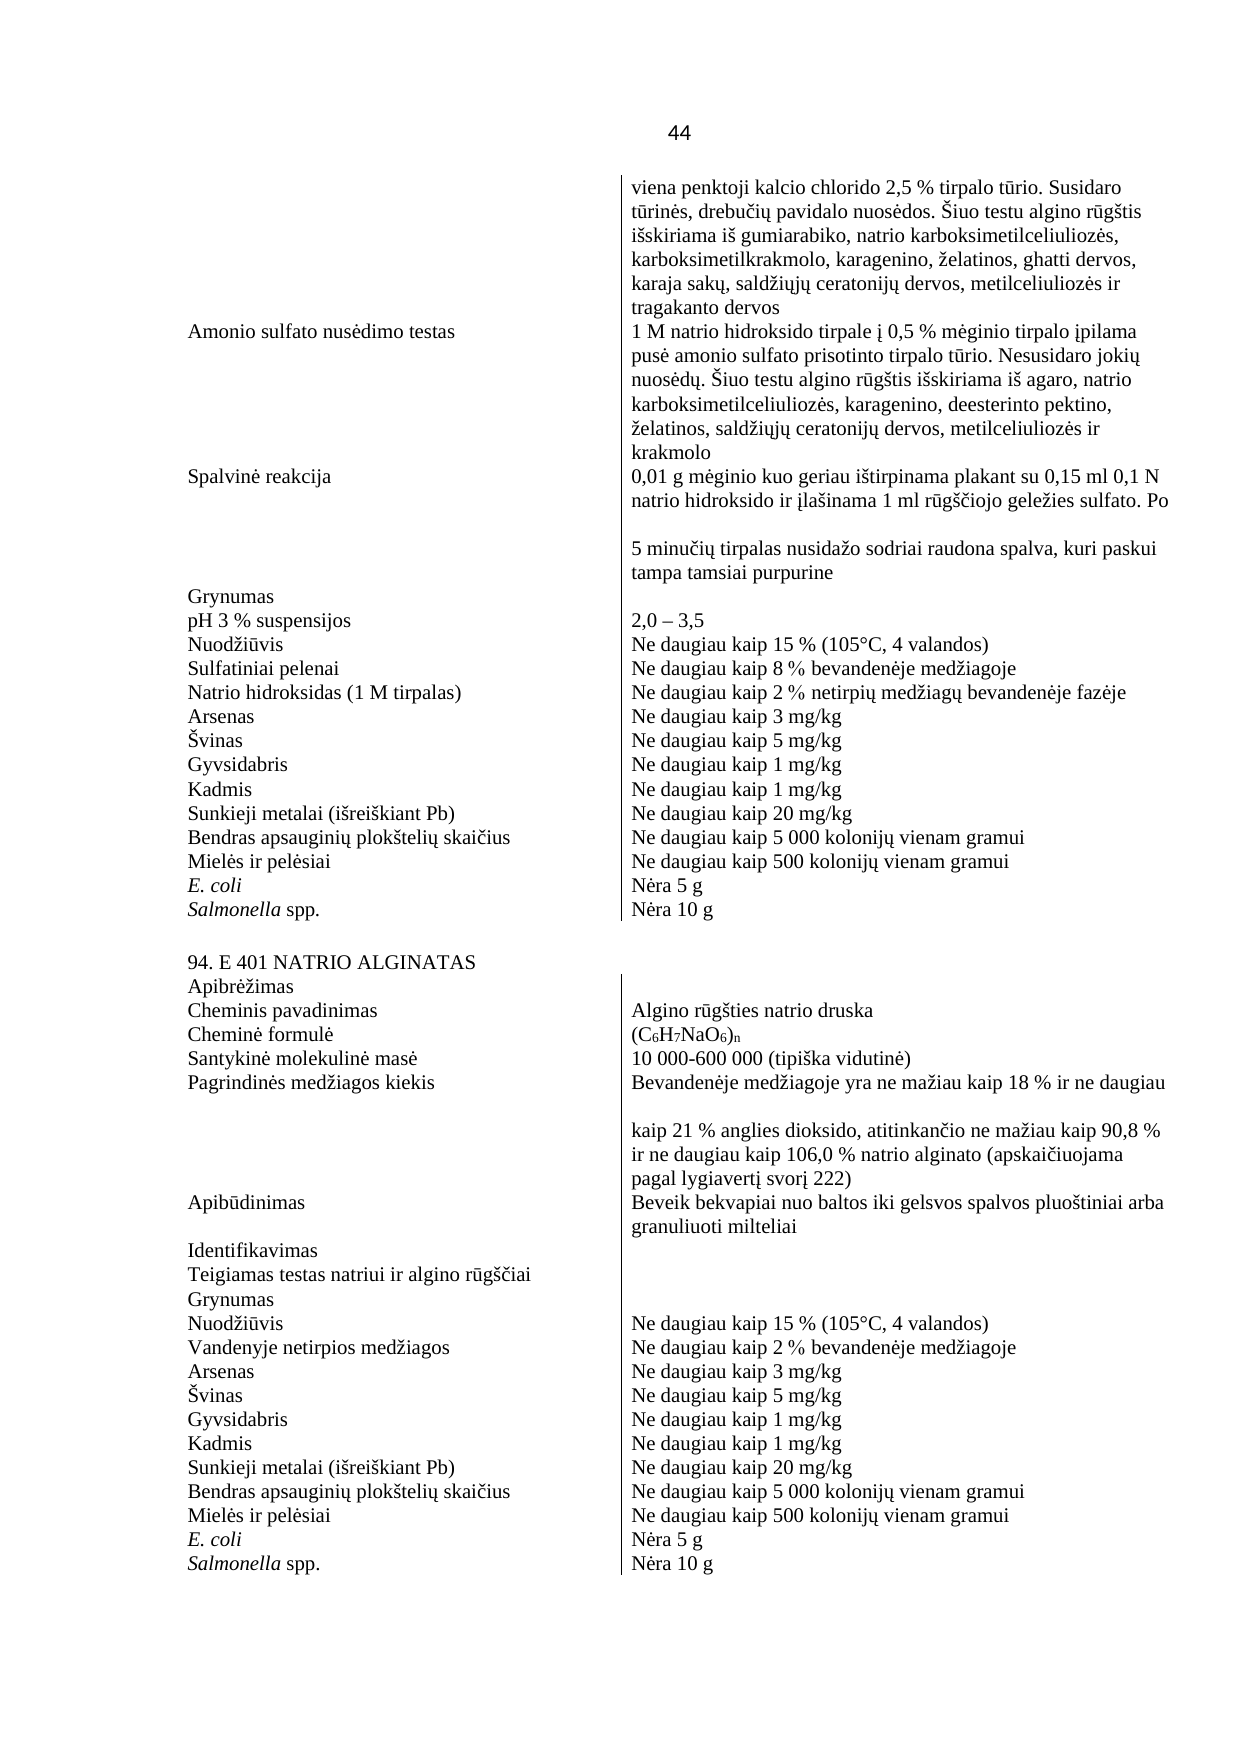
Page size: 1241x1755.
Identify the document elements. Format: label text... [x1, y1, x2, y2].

table_cell Nėra 10 g [622, 1551, 1181, 1575]
table_cell Bendras apsauginių plokštelių skaičius [177, 825, 621, 849]
table_cell Teigiamas testas natriui ir algino rūgščiai [177, 1263, 621, 1286]
table_cell Amonio sulfato nusėdimo testas [177, 319, 621, 464]
table_cell Cheminis pavadinimas [177, 998, 621, 1022]
table_cell 10 000-600 000 (tipiška vidutinė) [622, 1046, 1181, 1070]
table_cell Mielės ir pelėsiai [177, 1503, 621, 1527]
table_cell [622, 1263, 1181, 1286]
table_cell Ne daugiau kaip 2  bevandenėje medžiagoje [622, 1335, 1181, 1359]
table_cell Sunkieji metalai (išreiškiant Pb) [177, 801, 621, 824]
table_cell Švinas [177, 728, 621, 752]
table_cell Ne daugiau kaip 5 000 kolonijų vienam gramui [622, 1479, 1181, 1503]
table_cell Ne daugiau kaip 5 mg/kg [622, 728, 1181, 752]
table_cell Grynumas [177, 584, 621, 608]
table_cell [622, 1286, 1181, 1311]
table_cell Ne daugiau kaip 1 mg/kg [622, 776, 1181, 801]
table_cell Salmonella spp. [177, 897, 621, 921]
table_cell [622, 584, 1181, 608]
table_cell Ne daugiau kaip 15 % (105°C, 4 valandos) [622, 1311, 1181, 1334]
table_cell Arsenas [177, 1359, 621, 1383]
table_header 94. E 401 NATRIO ALGINATAS [177, 950, 1181, 974]
table_cell viena penktoji kalcio chlorido 2,5 % tirpalo tūrio. Susidaro tūrinės, drebučių pavidalo nuosėdos. Šiuo testu algino rūgštis išskiriama iš gumiarabiko, natrio karboksimetilceliuliozės, karboksimetilkrakmolo, karagenino, želatinos, ghatti dervos, karaja sakų, saldžiųjų ceratonijų dervos, metilceliuliozės ir tragakanto dervos [622, 175, 1181, 319]
table_cell Kadmis [177, 776, 621, 801]
table_cell Nėra 5 g [622, 1527, 1181, 1551]
table_cell (C6H7NaO6)n [622, 1022, 1181, 1046]
table_cell Natrio hidroksidas (1 M tirpalas) [177, 680, 621, 704]
table_cell E. coli [177, 1527, 621, 1551]
table_cell Ne daugiau kaip 20 mg/kg [622, 801, 1181, 824]
table_cell E. coli [177, 873, 621, 897]
table_cell Spalvinė reakcija [177, 464, 621, 584]
table_cell Apibūdinimas [177, 1190, 621, 1238]
table_cell Arsenas [177, 704, 621, 728]
table_cell Ne daugiau kaip 2  netirpių medžiagų bevandenėje fazėje [622, 680, 1181, 704]
table_cell [622, 1238, 1181, 1262]
table_cell Gyvsidabris [177, 1407, 621, 1431]
table_cell Nėra 10 g [622, 897, 1181, 921]
table_cell Apibrėžimas [177, 974, 621, 998]
table_cell Ne daugiau kaip 5 000 kolonijų vienam gramui [622, 825, 1181, 849]
table_cell Nuodžiūvis [177, 632, 621, 656]
table_cell Bendras apsauginių plokštelių skaičius [177, 1479, 621, 1503]
table_cell Grynumas [177, 1286, 621, 1311]
table_cell Ne daugiau kaip 8  bevandenėje medžiagoje [622, 656, 1181, 680]
table_cell pH 3 % suspensijos [177, 608, 621, 632]
table_cell Vandenyje netirpios medžiagos [177, 1335, 621, 1359]
table_cell Nėra 5 g [622, 873, 1181, 897]
table_cell Bevandenėje medžiagoje yra ne mažiau kaip 18 % ir ne daugiau kaip 21 % anglies dioksido, atitinkančio ne mažiau kaip 90,8 % ir ne daugiau kaip 106,0 % natrio alginato (apskaičiuojama pagal lygiavertį svorį 222) [622, 1070, 1181, 1190]
table_cell Mielės ir pelėsiai [177, 849, 621, 873]
table_cell Pagrindinės medžiagos kiekis [177, 1070, 621, 1190]
table_cell Gyvsidabris [177, 753, 621, 776]
table_cell Beveik bekvapiai nuo baltos iki gelsvos spalvos pluoštiniai arba granuliuoti milteliai [622, 1190, 1181, 1238]
table_cell Ne daugiau kaip 15 % (105°C, 4 valandos) [622, 632, 1181, 656]
table_cell Sunkieji metalai (išreiškiant Pb) [177, 1455, 621, 1479]
table_cell [622, 974, 1181, 998]
table_cell Nuodžiūvis [177, 1311, 621, 1334]
table_cell Švinas [177, 1383, 621, 1407]
table_cell Ne daugiau kaip 5 mg/kg [622, 1383, 1181, 1407]
table_cell Santykinė molekulinė masė [177, 1046, 621, 1070]
table_cell Kadmis [177, 1431, 621, 1455]
table_cell Ne daugiau kaip 1 mg/kg [622, 753, 1181, 776]
table_cell Sulfatiniai pelenai [177, 656, 621, 680]
table_cell Ne daugiau kaip 3 mg/kg [622, 704, 1181, 728]
table_cell [177, 175, 621, 319]
table_cell Ne daugiau kaip 500 kolonijų vienam gramui [622, 849, 1181, 873]
table_cell Identifikavimas [177, 1238, 621, 1262]
table_cell 2,0 – 3,5 [622, 608, 1181, 632]
table_cell Ne daugiau kaip 3 mg/kg [622, 1359, 1181, 1383]
table_cell Cheminė formulė [177, 1022, 621, 1046]
table_cell Ne daugiau kaip 1 mg/kg [622, 1407, 1181, 1431]
table_cell Ne daugiau kaip 1 mg/kg [622, 1431, 1181, 1455]
table_cell 0,01 g mėginio kuo geriau ištirpinama plakant su 0,15 ml 0,1 N natrio hidroksido ir įlašinama 1 ml rūgščiojo geležies sulfato. Po 5 minučių tirpalas nusidažo sodriai raudona spalva, kuri paskui tampa tamsiai purpurine [622, 464, 1181, 584]
table_cell Ne daugiau kaip 500 kolonijų vienam gramui [622, 1503, 1181, 1527]
table_cell 1 M natrio hidroksido tirpale į 0,5 % mėginio tirpalo įpilama pusė amonio sulfato prisotinto tirpalo tūrio. Nesusidaro jokių nuosėdų. Šiuo testu algino rūgštis išskiriama iš agaro, natrio karboksimetilceliuliozės, karagenino, deesterinto pektino, želatinos, saldžiųjų ceratonijų dervos, metilceliuliozės ir krakmolo [622, 319, 1181, 464]
table_cell Algino rūgšties natrio druska [622, 998, 1181, 1022]
table_cell Salmonella spp. [177, 1551, 621, 1575]
table_cell Ne daugiau kaip 20 mg/kg [622, 1455, 1181, 1479]
